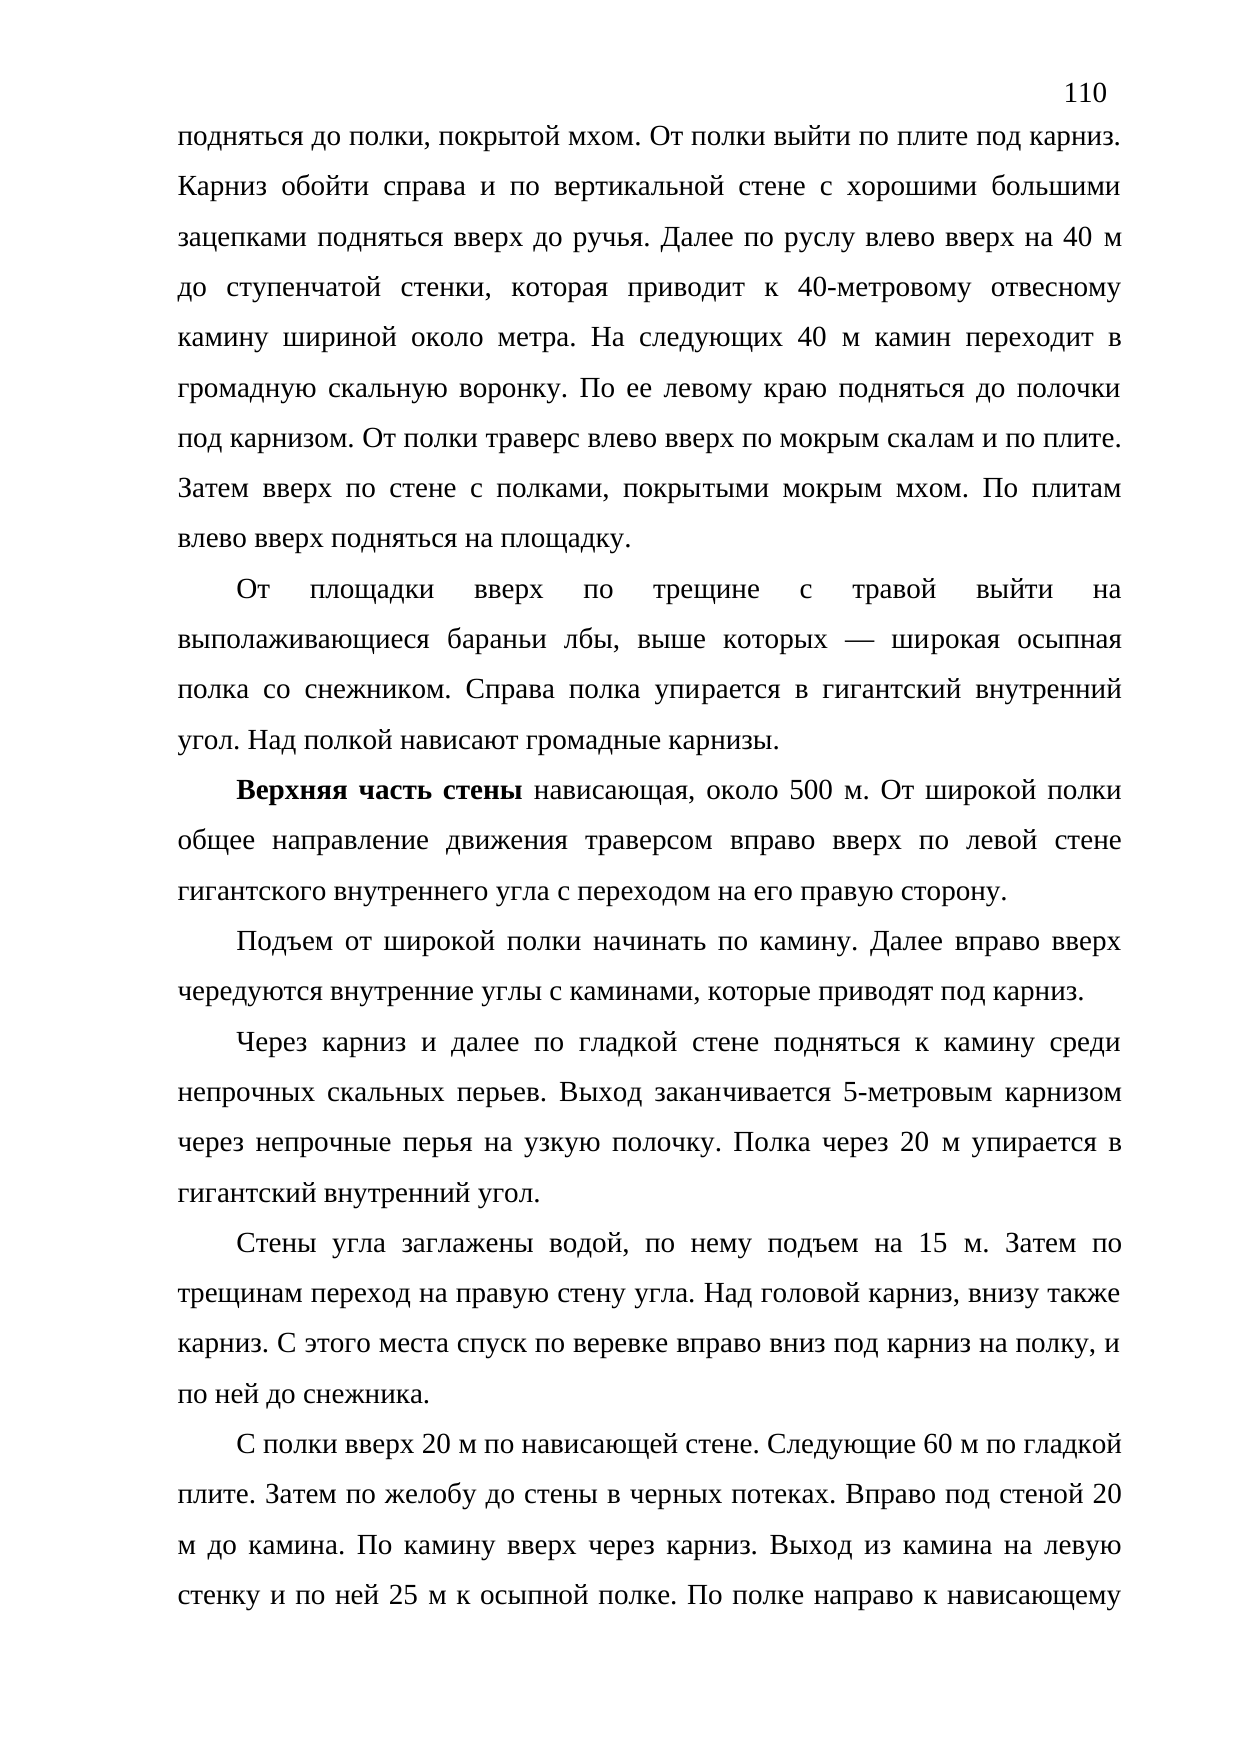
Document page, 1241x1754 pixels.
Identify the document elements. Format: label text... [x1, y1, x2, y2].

text Стены угла заглажены водой, по нему подъем на 15 м. Затем по трещинам переход на правую стену угла. Над головой карниз, внизу также карниз. С этого места спуск по веревке вправо вниз под карниз на полку, и по ней до снежника. [177, 1225, 1122, 1409]
text Через карниз и далее по гладкой стене подняться к камину среди непрочных скальных перьев. Выход закан­чивается 5-метровым карнизом через непрочные перья на узкую полочку. Полка через 20 м упирается в гигант­ский внутренний угол. [177, 1024, 1122, 1208]
text От площадки вверх по трещине с травой выйти на выполаживающиеся бараньи лбы, выше которых — ши­рокая осыпная полка со снежником. Справа полка упи­рается в гигантский внутренний угол. Над полкой нави­сают громадные карнизы. [177, 571, 1122, 755]
text Верхняя часть стены нависающая, около 500 м. От широкой полки общее направление движения траверсом вправо вверх по левой стене гигантского внутреннего угла с переходом на его правую сторону. [177, 772, 1122, 906]
text подняться до полки, покрытой мхом. От полки выйти по плите под карниз. Карниз обойти справа и по вертикальной стене с хорошими большими зацепка­ми подняться вверх до ручья. Далее по руслу влево вверх на 40 м до ступенчатой стенки, которая приводит к 40-метровому отвесному камину шириной около метра. На следующих 40 м камин переходит в громадную скальную воронку. По ее левому краю подняться до полочки под карнизом. От полки траверс влево вверх по мокрым ска­лам и по плите. Затем вверх по стене с полками, покры­тыми мокрым мхом. По плитам влево вверх подняться на площадку. [177, 118, 1122, 554]
text С полки вверх 20 м по нависающей стене. Следующие 60 м по гладкой плите. Затем по желобу до стены в чер­ных потеках. Вправо под стеной 20 м до камина. По ка­мину вверх через карниз. Выход из камина на левую стенку и по ней 25 м к осыпной полке. По полке направо к нависающему [177, 1426, 1122, 1611]
text Подъем от широкой полки начинать по камину. Далее вправо вверх чередуются внутренние углы с каминами, которые приводят под карниз. [177, 923, 1122, 1007]
